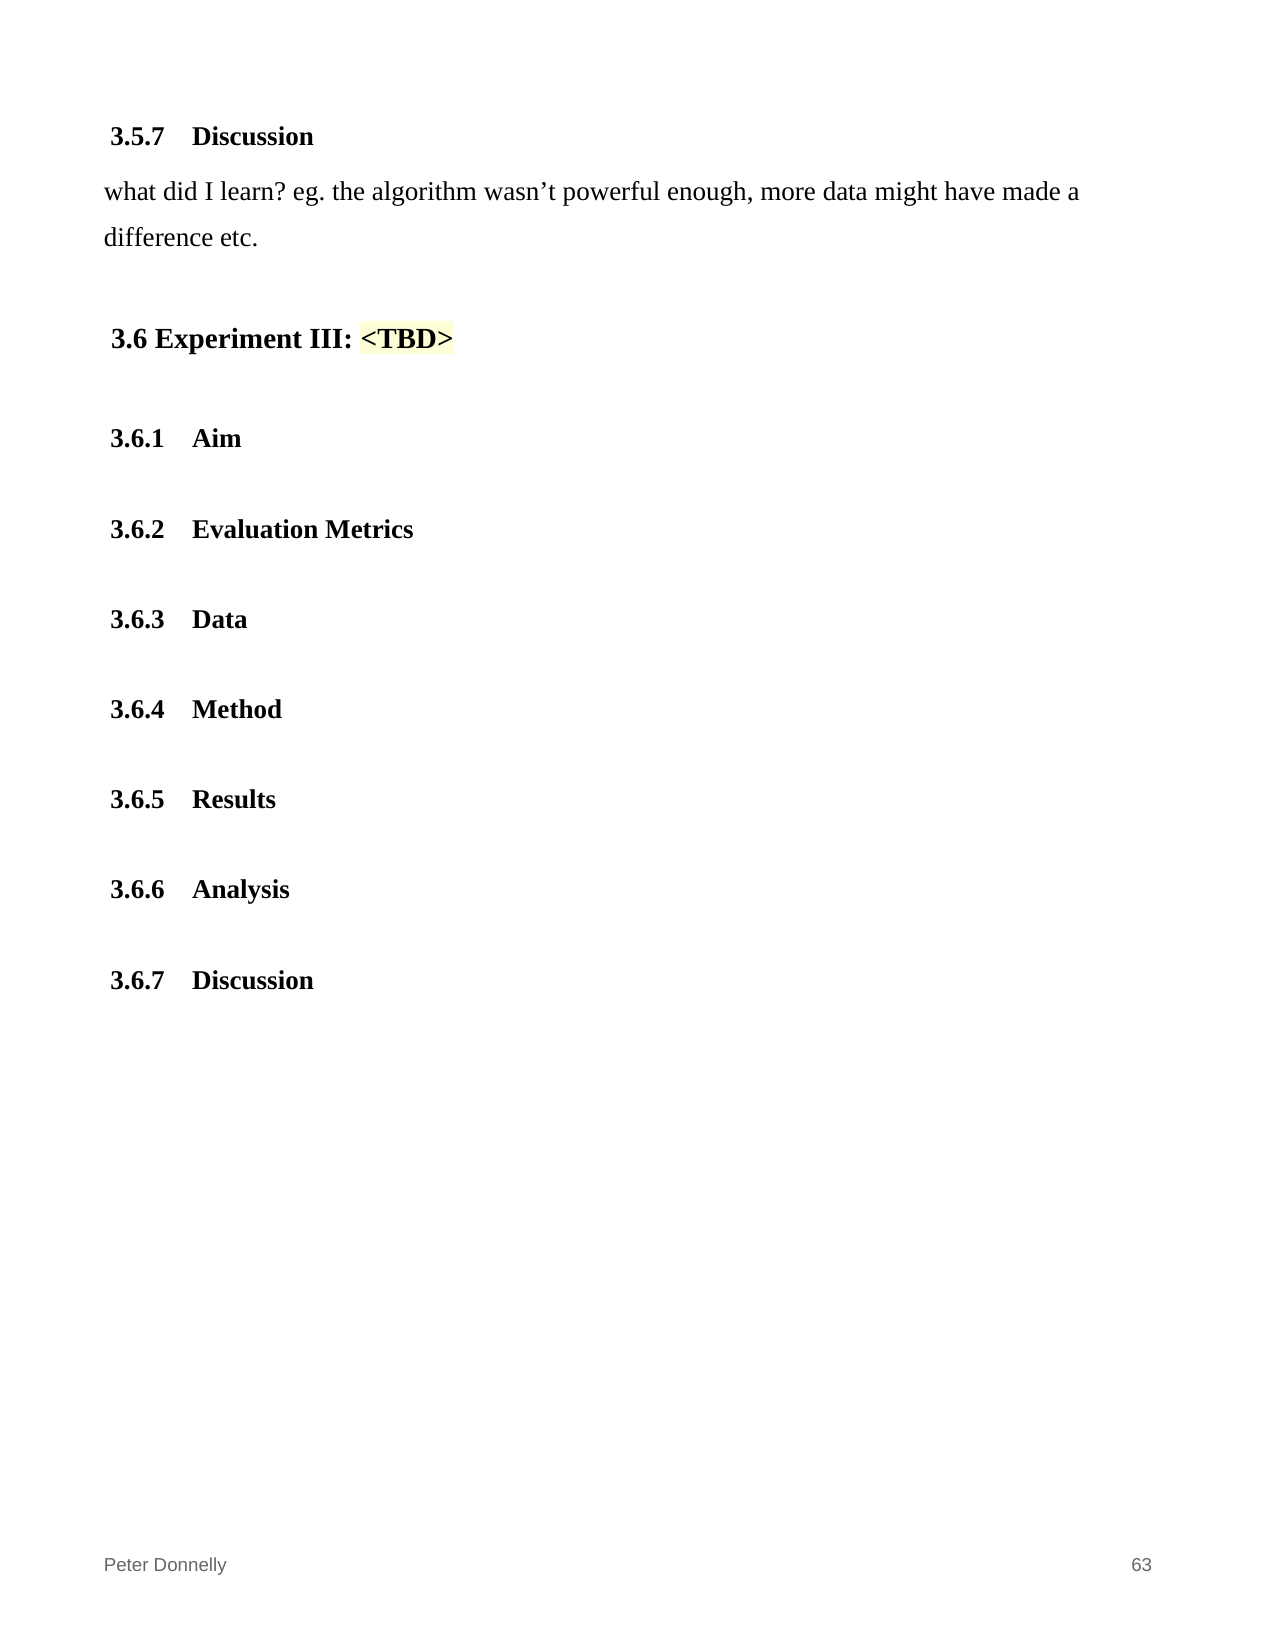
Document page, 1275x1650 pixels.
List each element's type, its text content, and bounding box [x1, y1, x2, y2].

subtitle Discussion [103, 120, 1181, 151]
subtitle Evaluation Metrics [103, 513, 1181, 544]
text what did I learn? eg. the algorithm wasn’t powerful enough, more data might have made a difference etc. [103, 174, 1181, 252]
subtitle Analysis [103, 873, 1181, 905]
subtitle Discussion [103, 964, 1181, 995]
subtitle Aim [103, 422, 1181, 454]
subtitle Data [103, 603, 1181, 634]
subtitle Method [103, 693, 1181, 724]
subtitle Results [103, 783, 1181, 814]
subtitle Experiment III: <TBD> [103, 321, 1181, 354]
